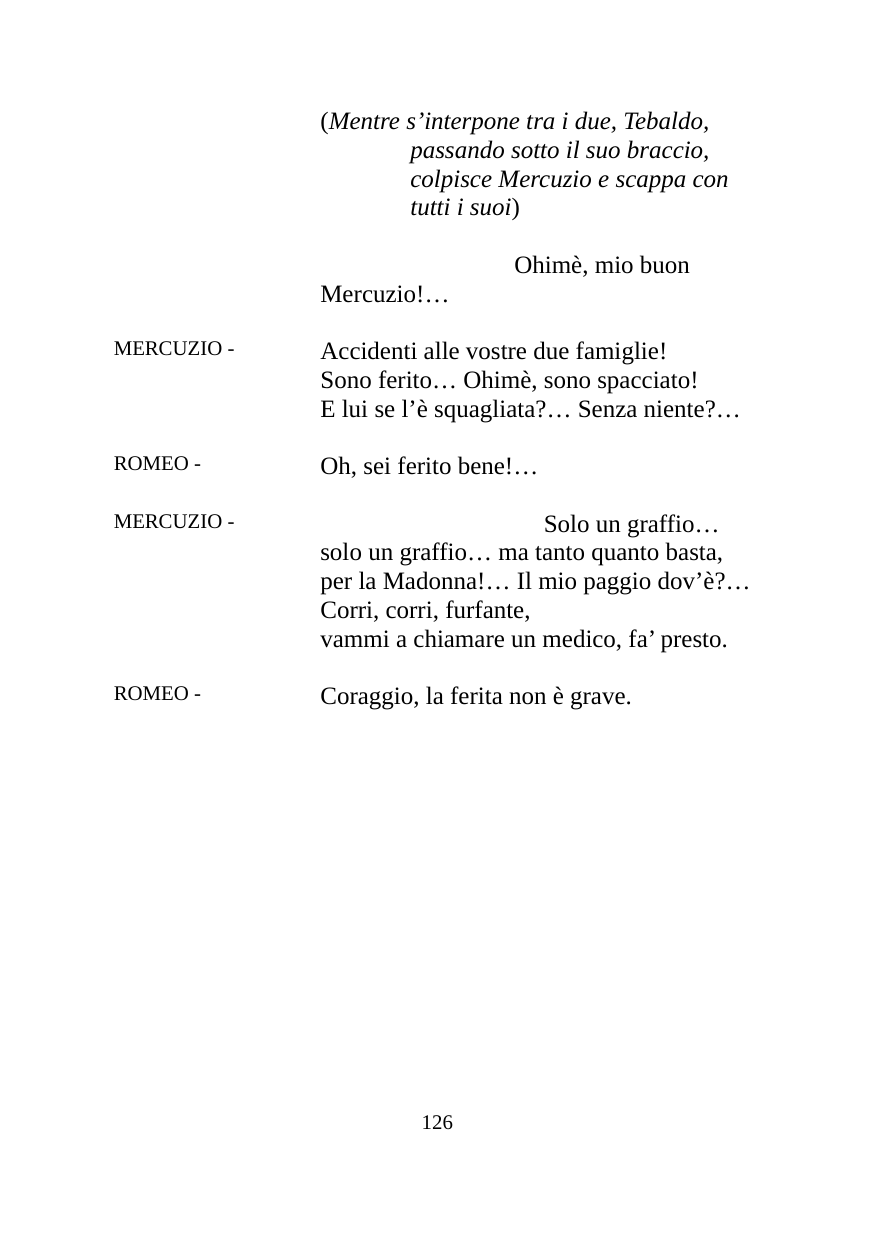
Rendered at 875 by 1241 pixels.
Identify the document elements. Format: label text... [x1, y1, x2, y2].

table_cell MERCUZIO - [106, 336, 313, 451]
table_cell Ohimè, mio buon Mercuzio!… [313, 250, 768, 336]
table_cell ROMEO - [106, 681, 313, 739]
table_cell Oh, sei ferito bene!… [313, 451, 768, 509]
table_cell Accidenti alle vostre due famiglie! Sono ferito… Ohimè, sono spacciato! E lui se l’è squagliata?… Senza niente?… [313, 336, 768, 451]
table_cell [106, 106, 313, 250]
table_cell Solo un graffio… solo un graffio… ma tanto quanto basta, per la Madonna!… Il mio paggio dov’è?… Corri, corri, furfante, vammi a chiamare un medico, fa’ presto. [313, 509, 768, 681]
table_cell ROMEO - [106, 451, 313, 509]
table_cell [106, 250, 313, 336]
table_cell Coraggio, la ferita non è grave. [313, 681, 768, 739]
table_cell MERCUZIO - [106, 509, 313, 681]
table_cell (Mentre s’interpone tra i due, Tebaldo, passando sotto il suo braccio, colpisce Mercuzio e scappa con tutti i suoi) [313, 106, 768, 250]
